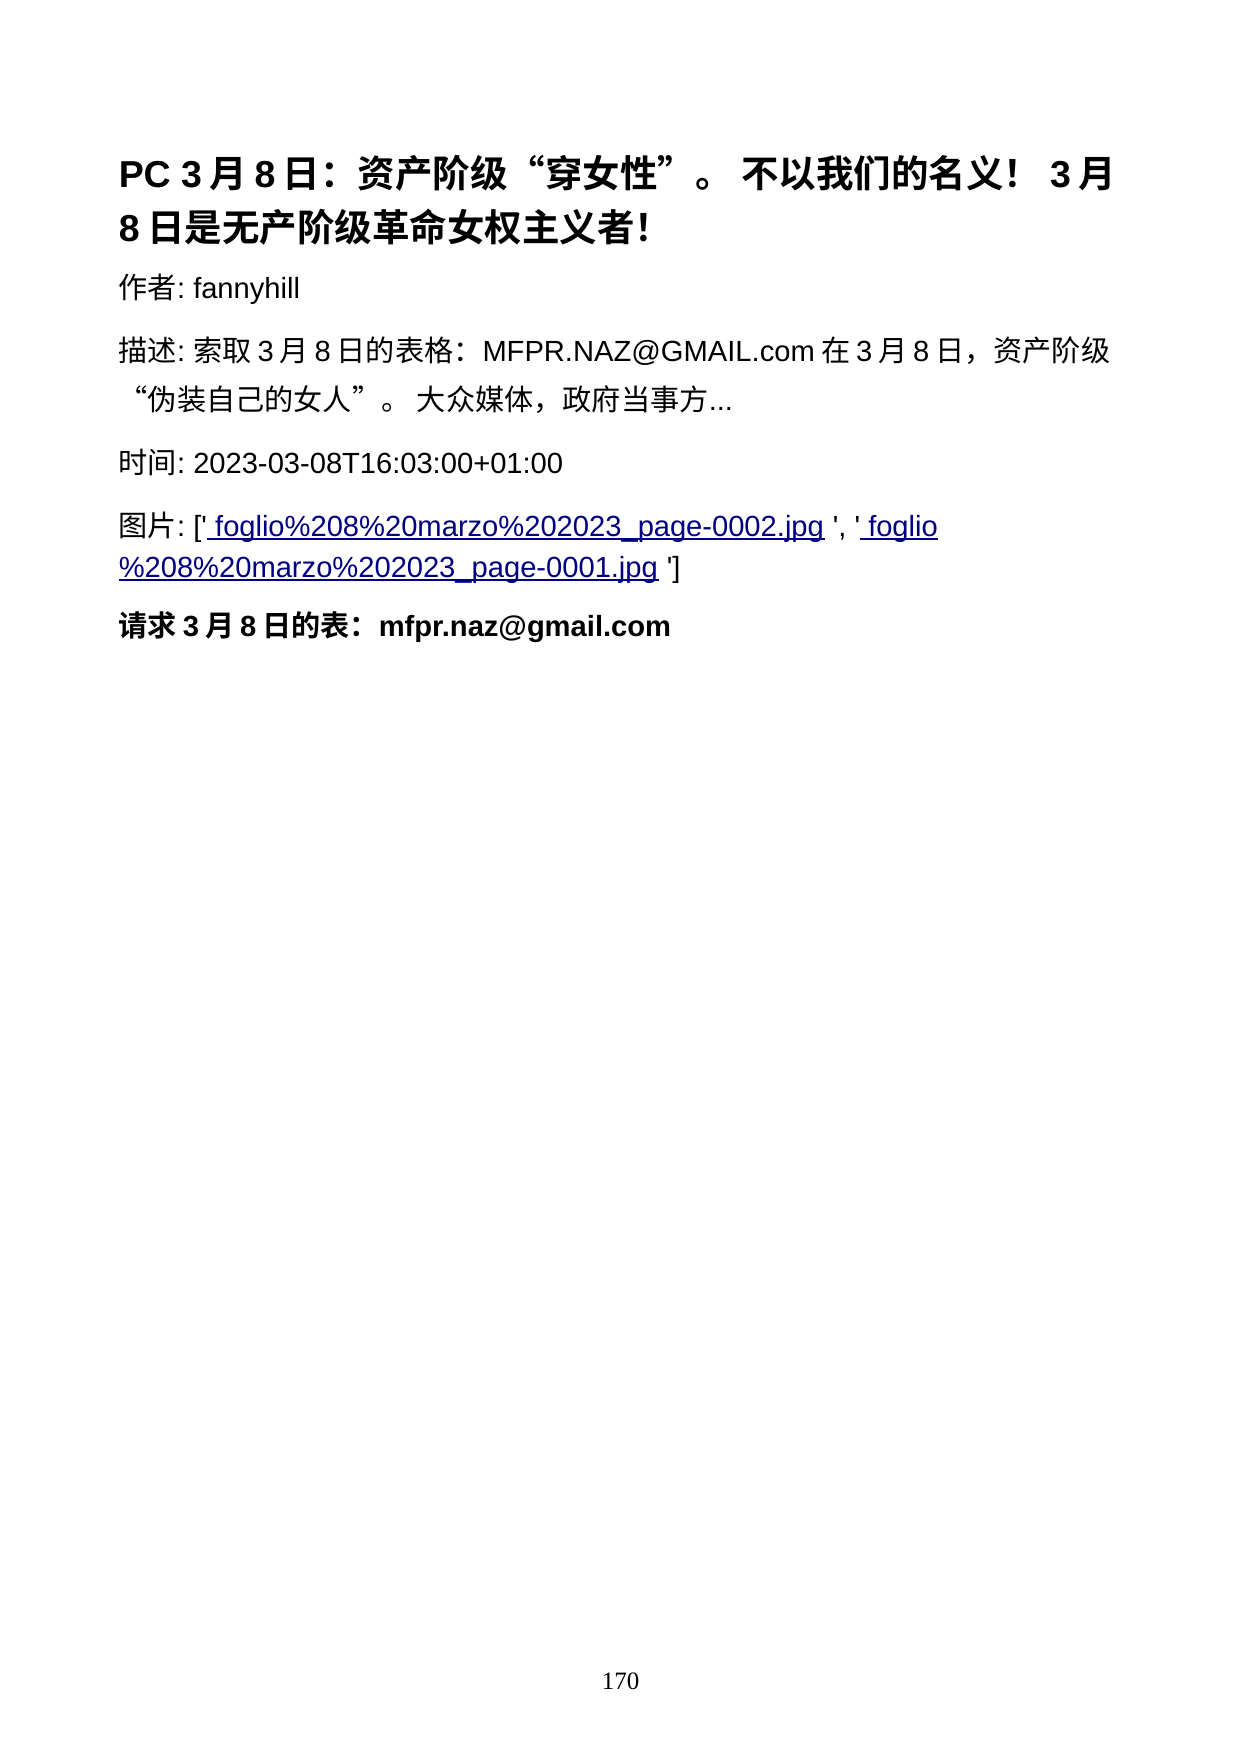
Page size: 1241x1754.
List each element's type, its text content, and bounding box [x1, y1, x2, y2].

text 作者: fannyhill [118, 264, 1122, 307]
subtitle PC 3月8日：资产阶级“穿女性”。 不以我们的名义！ 3月8日是无产阶级革命女权主义者！ [118, 143, 1122, 252]
text 请求3月8日的表：mfpr.naz@gmail.com [118, 603, 1122, 645]
text 图片: [' foglio%208%20marzo%202023_page-0002.jpg ', ' foglio%208%20marzo%202023_page-0001.jpg '] [118, 502, 1122, 583]
text 描述: 索取3月8日的表格：MFPR.NAZ@GMAIL.com在3月8日，资产阶级“伪装自己的女人”。 大众媒体，政府当事方... [118, 328, 1122, 418]
text 时间: 2023-03-08T16:03:00+01:00 [118, 439, 1122, 482]
